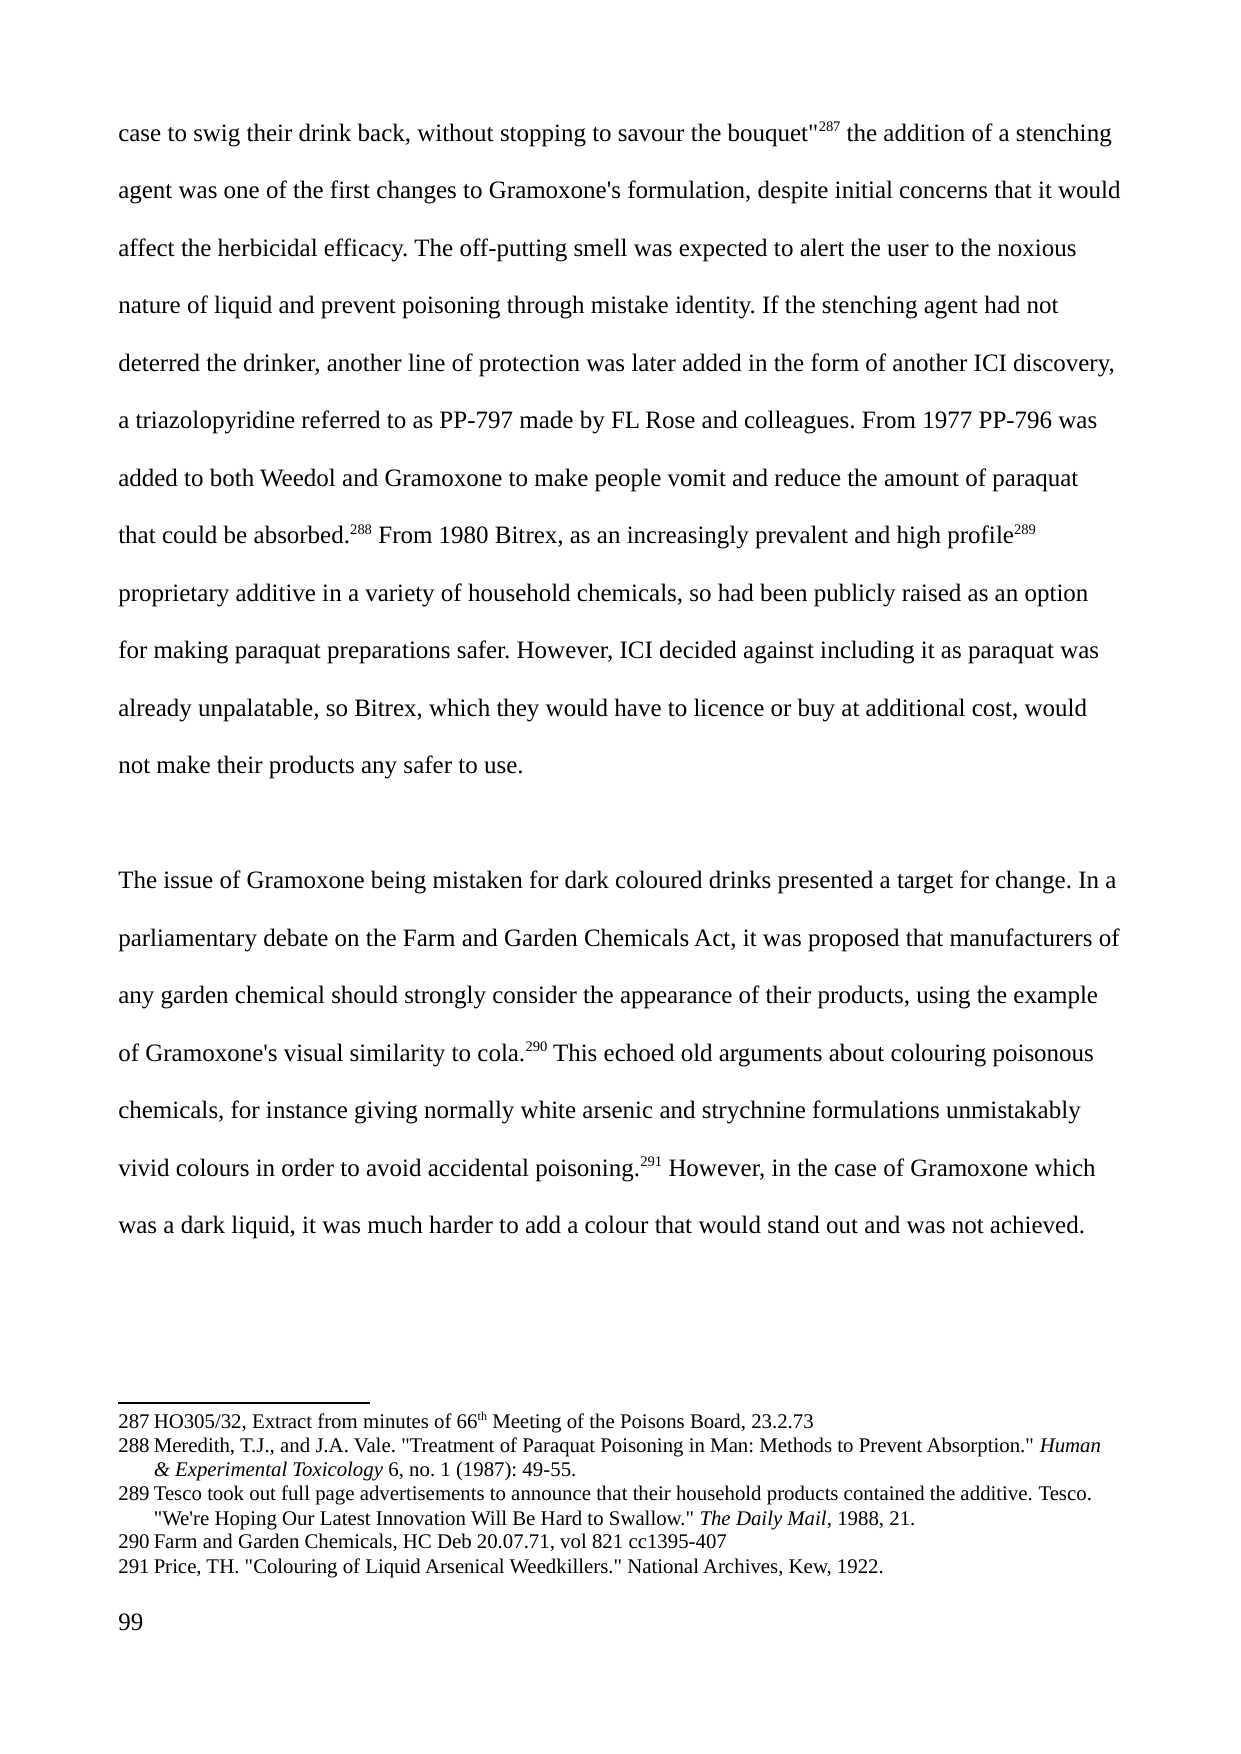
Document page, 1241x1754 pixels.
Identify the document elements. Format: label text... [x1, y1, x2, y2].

text The issue of Gramoxone being mistaken for dark coloured drinks presented a target for change. In a parliamentary debate on the Farm and Garden Chemicals Act, it was proposed that manufacturers of any garden chemical should strongly consider the appearance of their products, using the example of Gramoxone's visual similarity to cola. This echoed old arguments about colouring poisonous chemicals, for instance giving normally white arsenic and strychnine formulations unmistakably vivid colours in order to avoid accidental poisoning. However, in the case of Gramoxone which was a dark liquid, it was much harder to add a colour that would stand out and was not achieved. [118, 866, 1122, 1239]
text Price, TH. "Colouring of Liquid Arsenical Weedkillers." National Archives, Kew, 1922. [118, 1553, 1122, 1578]
text Meredith, T.J., and J.A. Vale. "Treatment of Paraquat Poisoning in Man: Methods to Prevent Absorption." Human & Experimental Toxicology 6, no. 1 (1987): 49-55. [118, 1433, 1122, 1481]
text case to swig their drink back, without stopping to savour the bouquet" the addition of a stenching agent was one of the first changes to Gramoxone's formulation, despite initial concerns that it would affect the herbicidal efficacy. The off-putting smell was expected to alert the user to the noxious nature of liquid and prevent poisoning through mistake identity. If the stenching agent had not deterred the drinker, another line of protection was later added in the form of another ICI discovery, a triazolopyridine referred to as PP-797 made by FL Rose and colleagues. From 1977 PP-796 was added to both Weedol and Gramoxone to make people vomit and reduce the amount of paraquat that could be absorbed. From 1980 Bitrex, as an increasingly prevalent and high profile proprietary additive in a variety of household chemicals, so had been publicly raised as an option for making paraquat preparations safer. However, ICI decided against including it as paraquat was already unpalatable, so Bitrex, which they would have to licence or buy at additional cost, would not make their products any safer to use. [118, 118, 1122, 779]
text HO305/32, Extract from minutes of 66th Meeting of the Poisons Board, 23.2.73 [118, 1409, 1122, 1433]
text Farm and Garden Chemicals, HC Deb 20.07.71, vol 821 cc1395-407 [118, 1529, 1122, 1553]
text Tesco took out full page advertisements to announce that their household products contained the additive. Tesco. "We're Hoping Our Latest Innovation Will Be Hard to Swallow." The Daily Mail, 1988, 21. [118, 1481, 1122, 1529]
